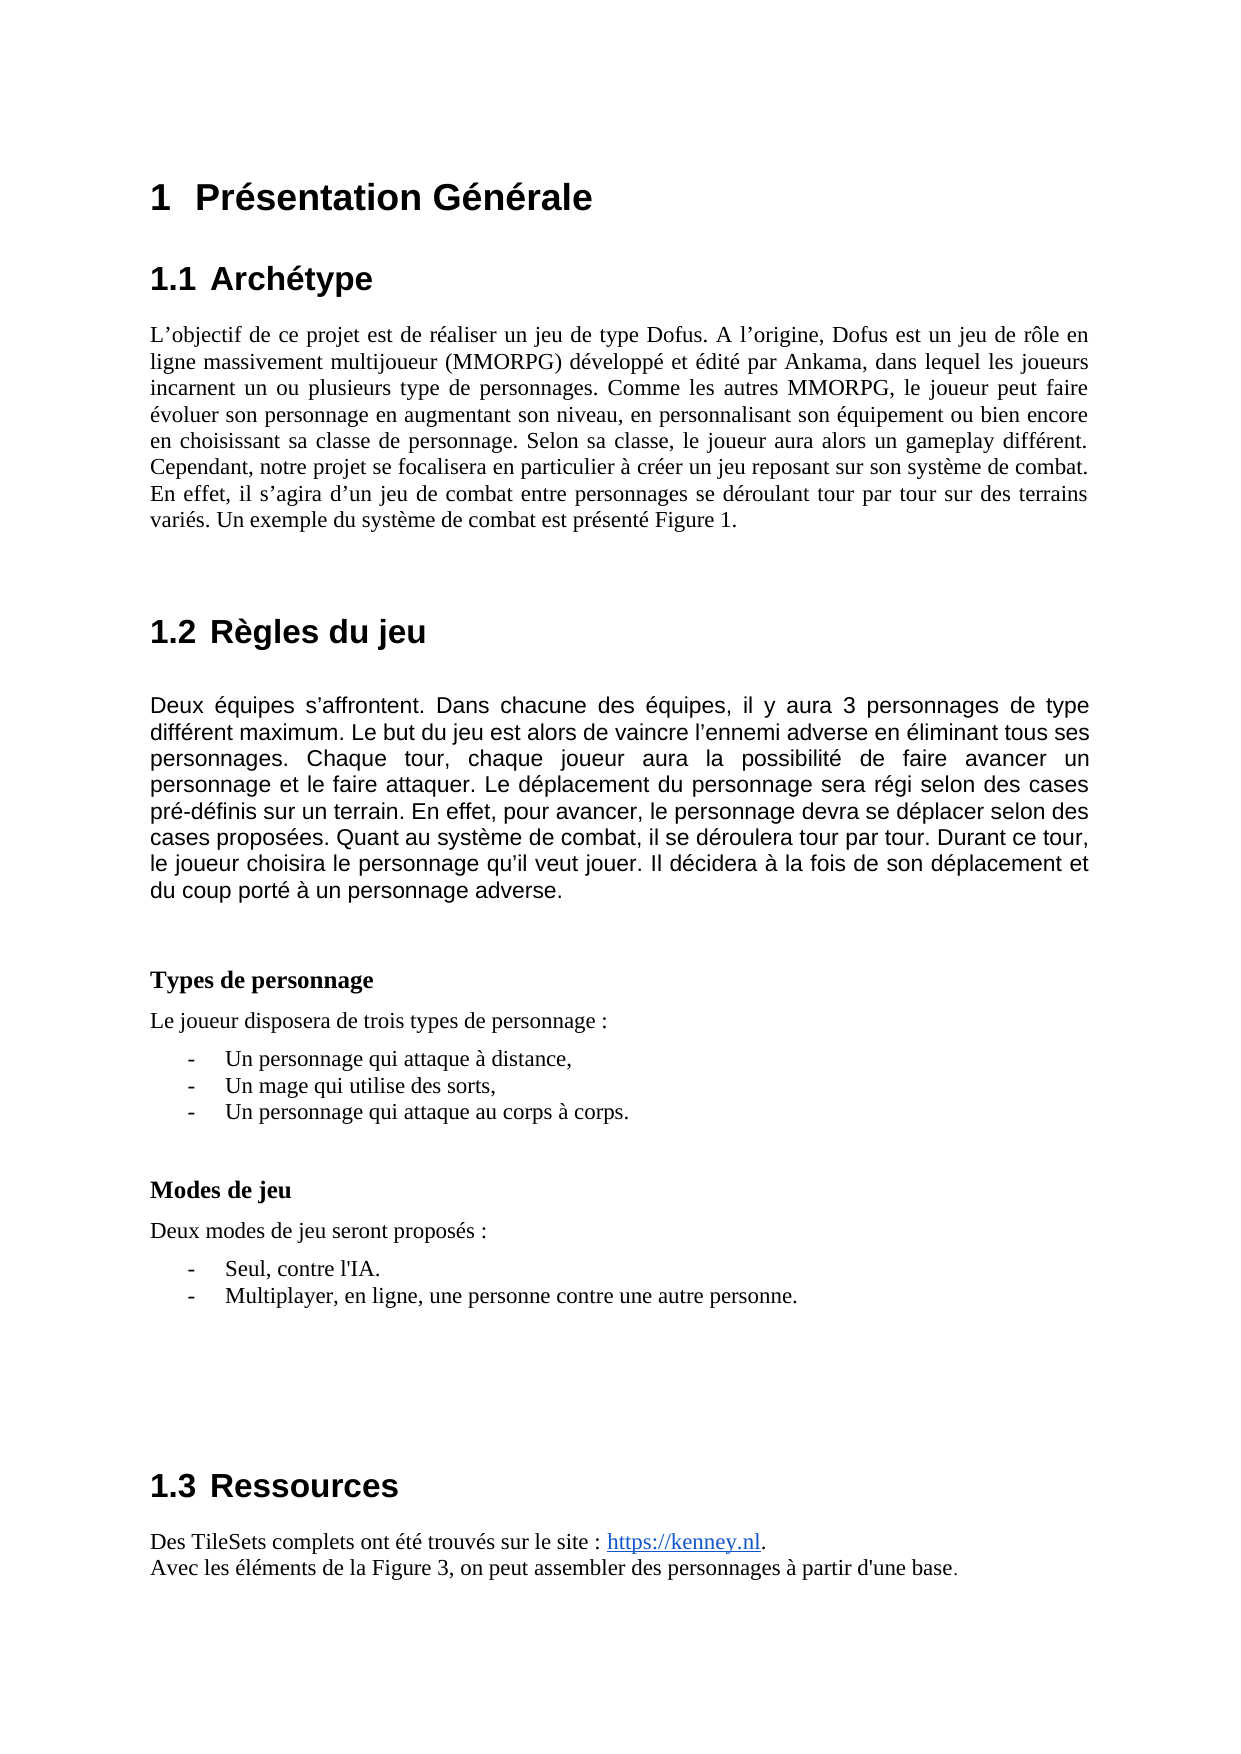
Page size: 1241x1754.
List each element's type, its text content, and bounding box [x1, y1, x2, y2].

subtitle Règles du jeu [150, 612, 1090, 651]
subtitle Archétype [150, 259, 1090, 298]
subtitle Présentation Générale [150, 175, 1090, 218]
list Un personnage qui attaque à distance, [187, 1045, 1090, 1072]
text Deux équipes s’affrontent. Dans chacune des équipes, il y aura 3 personnages de type différent maximum. Le but du jeu est alors de vaincre l’ennemi adverse en éliminant tous ses personnages. Chaque tour, chaque joueur aura la possibilité de faire avancer un personnage et le faire attaquer. Le déplacement du personnage sera régi selon des cases pré-définis sur un terrain. En effet, pour avancer, le personnage devra se déplacer selon des cases proposées. Quant au système de combat, il se déroulera tour par tour. Durant ce tour, le joueur choisira le personnage qu’il veut jouer. Il décidera à la fois de son déplacement et du coup porté à un personnage adverse. [150, 692, 1090, 903]
text Avec les éléments de la Figure 3, on peut assembler des personnages à partir d'une base. [150, 1554, 1090, 1581]
text L’objectif de ce projet est de réaliser un jeu de type Dofus. A l’origine, Dofus est un jeu de rôle en ligne massivement multijoueur (MMORPG) développé et édité par Ankama, dans lequel les joueurs incarnent un ou plusieurs type de personnages. Comme les autres MMORPG, le joueur peut faire évoluer son personnage en augmentant son niveau, en personnalisant son équipement ou bien encore en choisissant sa classe de personnage. Selon sa classe, le joueur aura alors un gameplay différent. Cependant, notre projet se focalisera en particulier à créer un jeu reposant sur son système de combat. En effet, il s’agira d’un jeu de combat entre personnages se déroulant tour par tour sur des terrains variés. Un exemple du système de combat est présenté Figure 1. [150, 322, 1090, 532]
text Modes de jeu [150, 1176, 1090, 1204]
subtitle Ressources [150, 1466, 1090, 1504]
text Le joueur disposera de trois types de personnage : [150, 1007, 1090, 1033]
list Un personnage qui attaque au corps à corps. [187, 1098, 1090, 1124]
text Des TileSets complets ont été trouvés sur le site : https://kenney.nl. [150, 1528, 1090, 1554]
list Seul, contre l'IA. [187, 1256, 1090, 1282]
list Multiplayer, en ligne, une personne contre une autre personne. [187, 1282, 1090, 1308]
text Types de personnage [150, 966, 1090, 994]
list Un mage qui utilise des sorts, [187, 1072, 1090, 1098]
text Deux modes de jeu seront proposés : [150, 1217, 1090, 1243]
